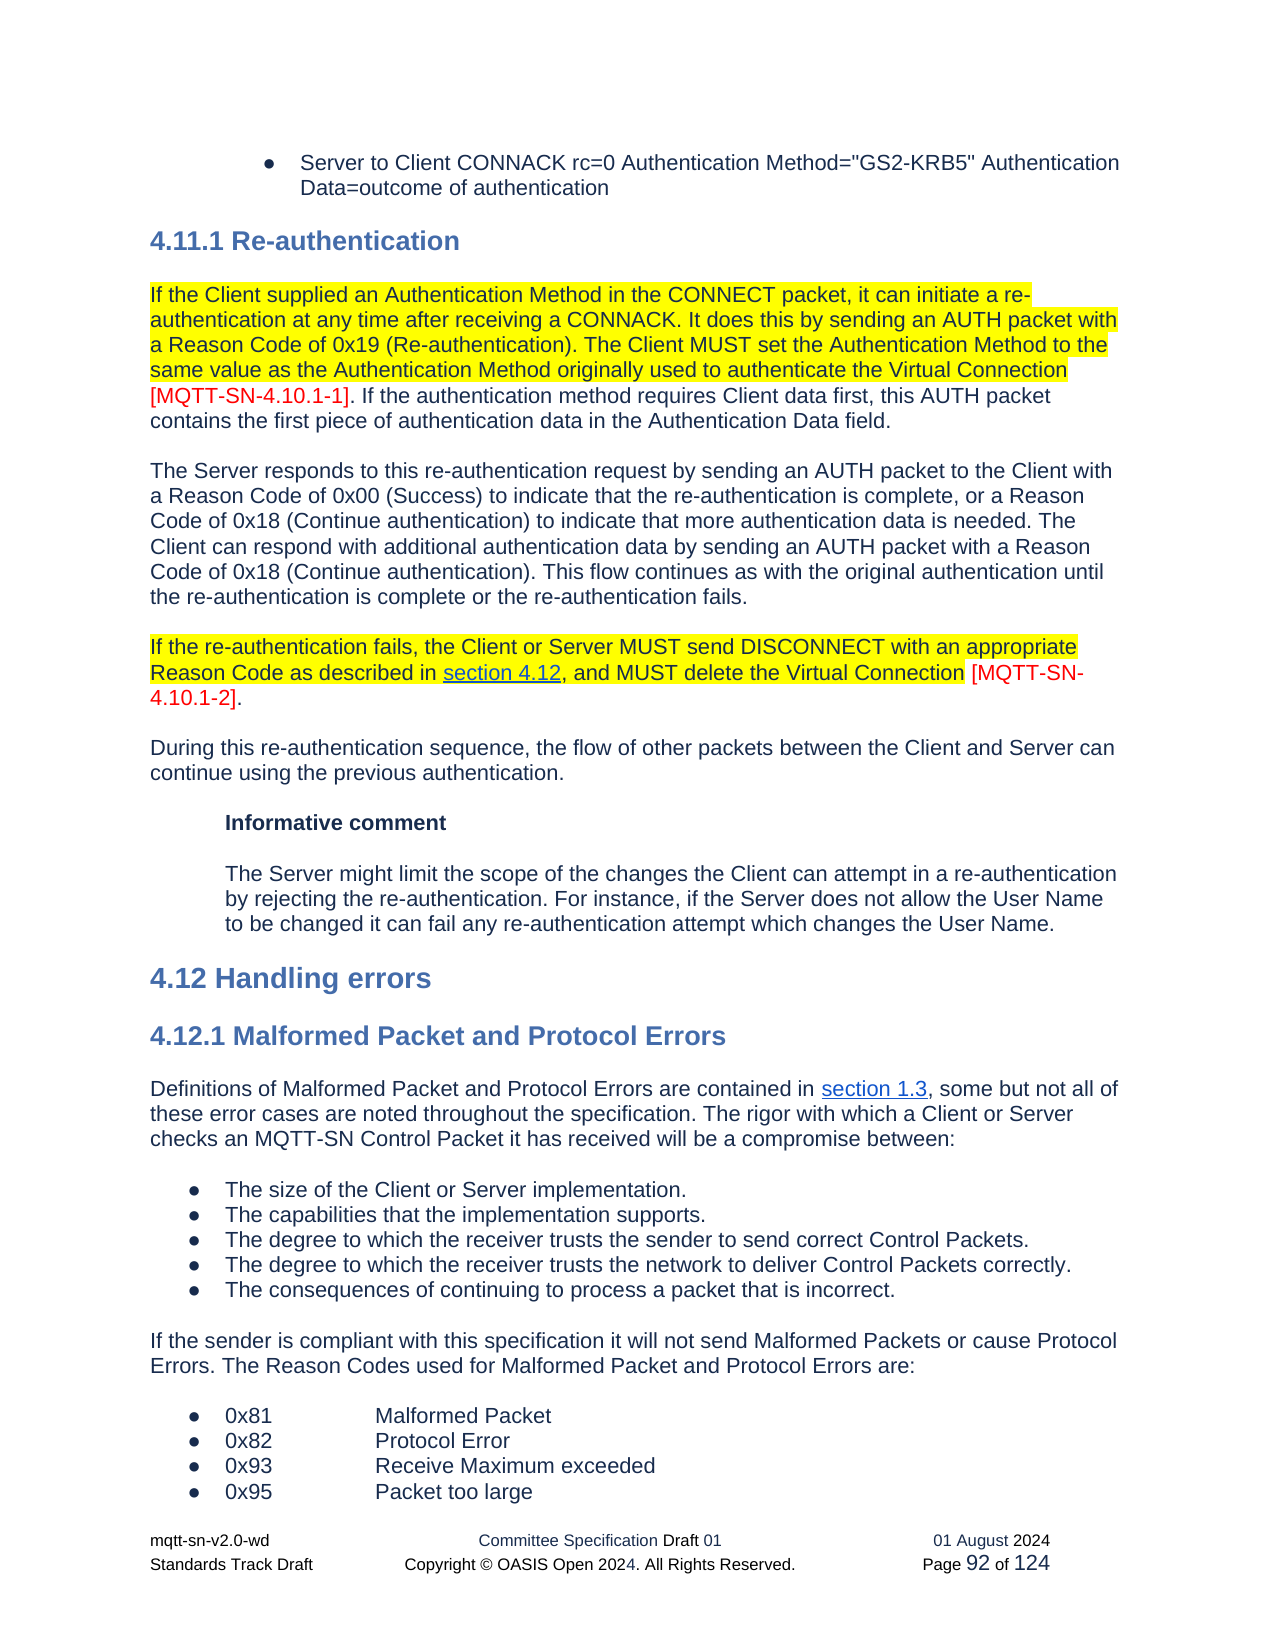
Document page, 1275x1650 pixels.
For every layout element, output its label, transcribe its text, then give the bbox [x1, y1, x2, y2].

list 0x82 Protocol Error [187, 1428, 1125, 1453]
text The Server responds to this re-authentication request by sending an AUTH packet to the Client with a Reason Code of 0x00 (Success) to indicate that the re-authentication is complete, or a Reason Code of 0x18 (Continue authentication) to indicate that more authentication data is needed. The Client can respond with additional authentication data by sending an AUTH packet with a Reason Code of 0x18 (Continue authentication). This flow continues as with the original authentication until the re-authentication is complete or the re-authentication fails. [150, 458, 1125, 609]
list Server to Client CONNACK rc=0 Authentication Method="GS2-KRB5" Authentication Data=outcome of authentication [262, 150, 1125, 200]
list The size of the Client or Server implementation. [187, 1176, 1125, 1202]
list The degree to which the receiver trusts the sender to send correct Control Packets. [187, 1227, 1125, 1252]
list 0x93 Receive Maximum exceeded [187, 1453, 1125, 1478]
list 0x81 Malformed Packet [187, 1403, 1125, 1428]
text Informative comment [150, 810, 1125, 835]
list The consequences of continuing to process a packet that is incorrect. [187, 1277, 1125, 1302]
text If the sender is compliant with this specification it will not send Malformed Packets or cause Protocol Errors. The Reason Codes used for Malformed Packet and Protocol Errors are: [150, 1327, 1125, 1378]
list 0x95 Packet too large [187, 1478, 1125, 1504]
subtitle 4.11.1 Re-authentication [150, 225, 1124, 257]
list The capabilities that the implementation supports. [187, 1202, 1125, 1227]
subtitle 4.12 Handling errors [150, 961, 1124, 994]
text If the Client supplied an Authentication Method in the CONNECT packet, it can initiate a re-authentication at any time after receiving a CONNACK. It does this by sending an AUTH packet with a Reason Code of 0x19 (Re-authentication). The Client MUST set the Authentication Method to the same value as the Authentication Method originally used to authenticate the Virtual Connection [MQTT-SN-4.10.1-1]. If the authentication method requires Client data first, this AUTH packet contains the first piece of authentication data in the Authentication Data field. [150, 282, 1125, 433]
text During this re-authentication sequence, the flow of other packets between the Client and Server can continue using the previous authentication. [150, 735, 1125, 785]
list The degree to which the receiver trusts the network to deliver Control Packets correctly. [187, 1252, 1125, 1277]
text The Server might limit the scope of the changes the Client can attempt in a re-authentication by rejecting the re-authentication. For instance, if the Server does not allow the User Name to be changed it can fail any re-authentication attempt which changes the User Name. [225, 860, 1125, 936]
text Definitions of Malformed Packet and Protocol Errors are contained in section 1.3, some but not all of these error cases are noted throughout the specification. The rigor with which a Client or Server checks an MQTT-SN Control Packet it has received will be a compromise between: [150, 1076, 1125, 1151]
subtitle 4.12.1 Malformed Packet and Protocol Errors [150, 1019, 1124, 1051]
text If the re-authentication fails, the Client or Server MUST send DISCONNECT with an appropriate Reason Code as described in section 4.12, and MUST delete the Virtual Connection [MQTT-SN-4.10.1-2]. [150, 634, 1125, 710]
